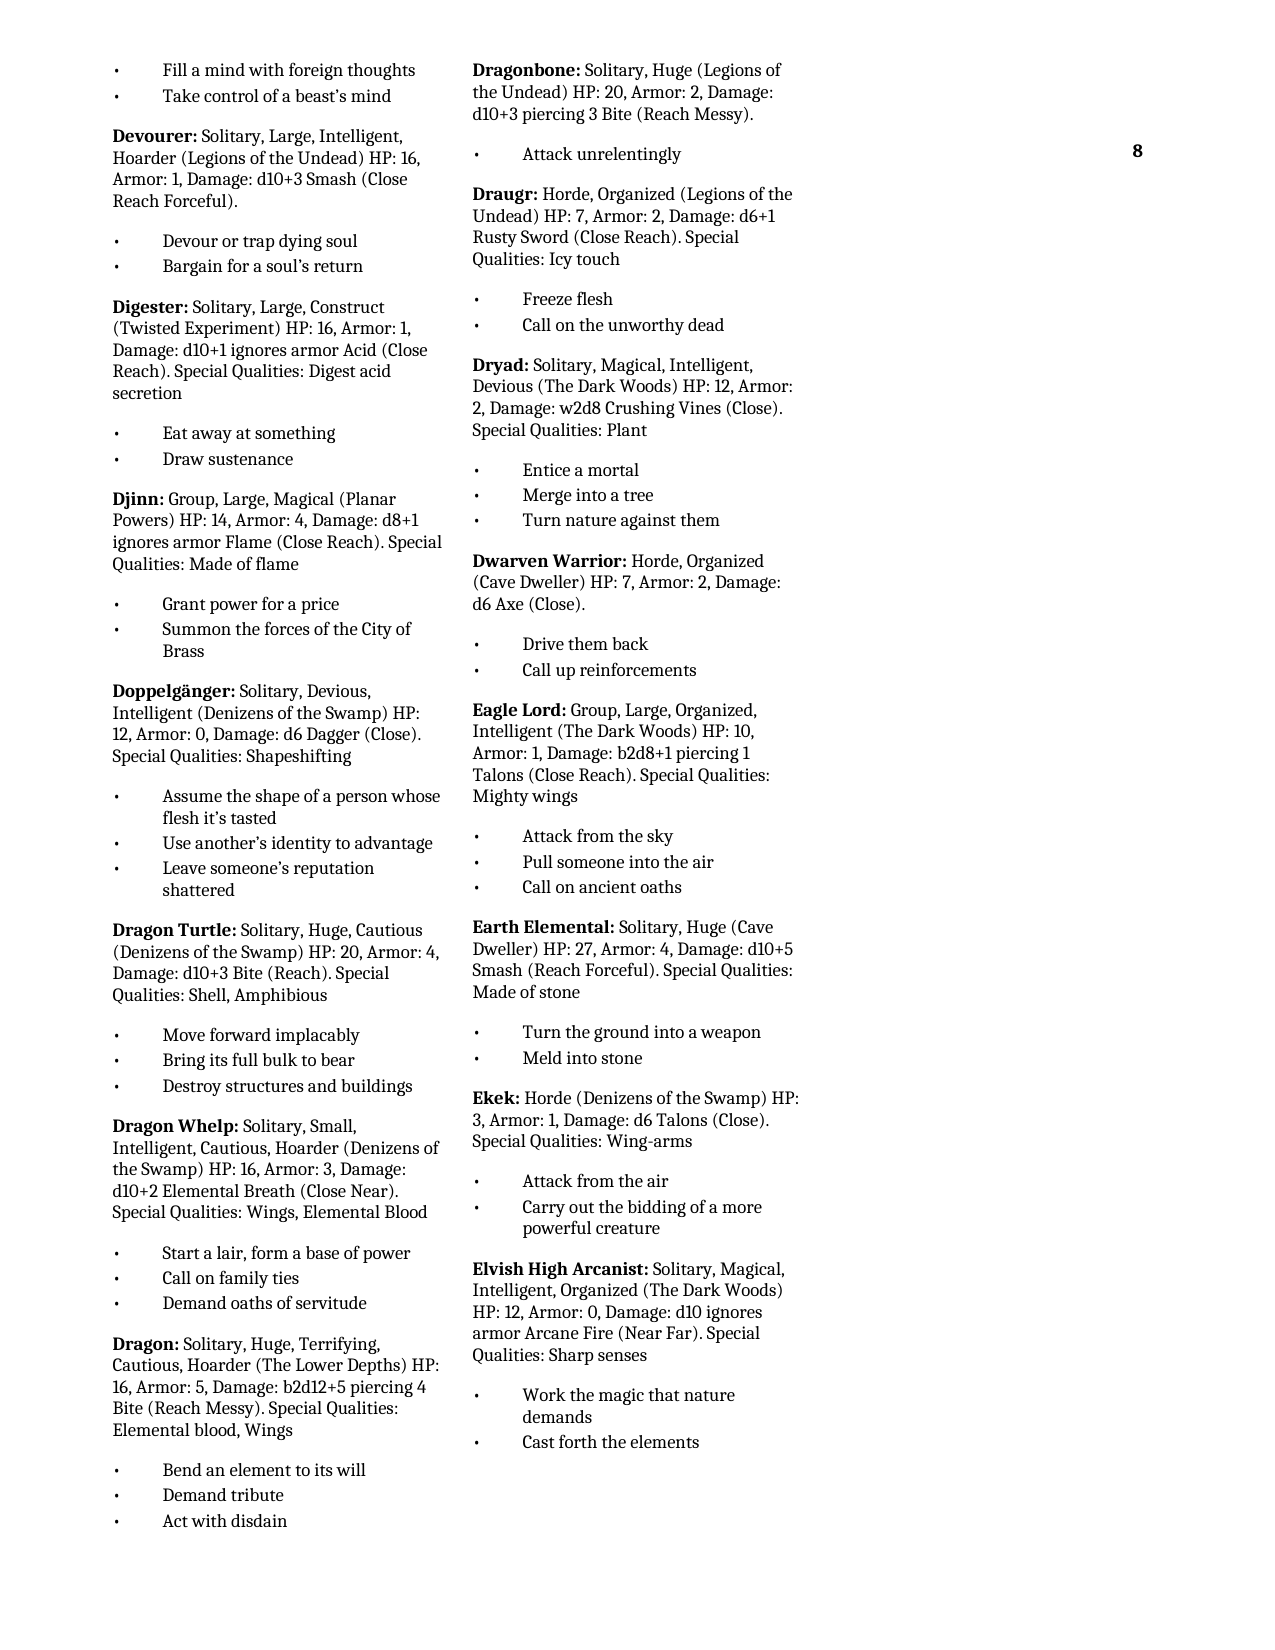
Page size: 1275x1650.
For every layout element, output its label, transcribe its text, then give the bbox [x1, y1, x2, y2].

list Fill a mind with foreign thoughts [112, 60, 442, 82]
list Drive them back [472, 634, 802, 655]
list Start a lair, form a base of power [112, 1242, 442, 1264]
text Earth Elemental: Solitary, Huge (Cave Dweller) HP: 27, Armor: 4, Damage: d10+5 Smash (Reach Forceful). Special Qualities: Made of stone [472, 917, 802, 1003]
list Carry out the bidding of a more powerful creature [472, 1196, 802, 1239]
list Pull someone into the air [472, 851, 802, 873]
list Call on the unworthy dead [472, 314, 802, 336]
text Devourer: Solitary, Large, Intelligent, Hoarder (Legions of the Undead) HP: 16, Armor: 1, Damage: d10+3 Smash (Close Reach Forceful). [112, 126, 442, 212]
list Devour or trap dying soul [112, 231, 442, 252]
text 8 [832, 141, 1162, 162]
list Demand oaths of servitude [112, 1293, 442, 1314]
list Grant power for a price [112, 593, 442, 615]
text Eagle Lord: Group, Large, Organized, Intelligent (The Dark Woods) HP: 10, Armor: 1, Damage: b2d8+1 piercing 1 Talons (Close Reach). Special Qualities: Mighty wings [472, 699, 802, 807]
list Move forward implacably [112, 1025, 442, 1046]
text Elvish High Arcanist: Solitary, Magical, Intelligent, Organized (The Dark Woods) HP: 12, Armor: 0, Damage: d10 ignores armor Arcane Fire (Near Far). Special Qualities: Sharp senses [472, 1258, 802, 1366]
list Use another’s identity to advantage [112, 832, 442, 854]
list Bend an element to its will [112, 1460, 442, 1481]
list Freeze flesh [472, 289, 802, 310]
list Attack from the air [472, 1171, 802, 1192]
list Call up reinforcements [472, 659, 802, 681]
list Eat away at something [112, 423, 442, 444]
list Call on ancient oaths [472, 877, 802, 898]
list Assume the shape of a person whose flesh it’s tasted [112, 786, 442, 829]
text Digester: Solitary, Large, Construct (Twisted Experiment) HP: 16, Armor: 1, Damage: d10+1 ignores armor Acid (Close Reach). Special Qualities: Digest acid secretion [112, 296, 442, 404]
list Meld into stone [472, 1047, 802, 1069]
text Dryad: Solitary, Magical, Intelligent, Devious (The Dark Woods) HP: 12, Armor: 2, Damage: w2d8 Crushing Vines (Close). Special Qualities: Plant [472, 354, 802, 441]
list Turn the ground into a weapon [472, 1022, 802, 1043]
list Work the magic that nature demands [472, 1385, 802, 1428]
list Call on family ties [112, 1267, 442, 1289]
list Leave someone’s reputation shattered [112, 858, 442, 901]
text Dragon Whelp: Solitary, Small, Intelligent, Cautious, Hoarder (Denizens of the Swamp) HP: 16, Armor: 3, Damage: d10+2 Elemental Breath (Close Near). Special Qualities: Wings, Elemental Blood [112, 1116, 442, 1223]
list Turn nature against them [472, 510, 802, 532]
list Act with disdain [112, 1510, 442, 1532]
list Draw sustenance [112, 448, 442, 470]
list Entice a mortal [472, 459, 802, 481]
text Dwarven Warrior: Horde, Organized (Cave Dweller) HP: 7, Armor: 2, Damage: d6 Axe (Close). [472, 550, 802, 615]
text Ekek: Horde (Denizens of the Swamp) HP: 3, Armor: 1, Damage: d6 Talons (Close). Special Qualities: Wing-arms [472, 1087, 802, 1152]
list Bring its full bulk to bear [112, 1050, 442, 1072]
list Demand tribute [112, 1485, 442, 1507]
text Dragonbone: Solitary, Huge (Legions of the Undead) HP: 20, Armor: 2, Damage: d10+3 piercing 3 Bite (Reach Messy). [472, 60, 802, 125]
text Dragon Turtle: Solitary, Huge, Cautious (Denizens of the Swamp) HP: 20, Armor: 4, Damage: d10+3 Bite (Reach). Special Qualities: Shell, Amphibious [112, 920, 442, 1006]
text Dragon: Solitary, Huge, Terrifying, Cautious, Hoarder (The Lower Depths) HP: 16, Armor: 5, Damage: b2d12+5 piercing 4 Bite (Reach Messy). Special Qualities: Elemental blood, Wings [112, 1333, 442, 1441]
list Attack unrelentingly [472, 143, 802, 165]
text Draugr: Horde, Organized (Legions of the Undead) HP: 7, Armor: 2, Damage: d6+1 Rusty Sword (Close Reach). Special Qualities: Icy touch [472, 184, 802, 270]
list Cast forth the elements [472, 1432, 802, 1453]
list Take control of a beast’s mind [112, 85, 442, 107]
list Bargain for a soul’s return [112, 256, 442, 277]
list Merge into a tree [472, 485, 802, 506]
text Doppelgänger: Solitary, Devious, Intelligent (Denizens of the Swamp) HP: 12, Armor: 0, Damage: d6 Dagger (Close). Special Qualities: Shapeshifting [112, 681, 442, 767]
list Destroy structures and buildings [112, 1075, 442, 1097]
text Djinn: Group, Large, Magical (Planar Powers) HP: 14, Armor: 4, Damage: d8+1 ignores armor Flame (Close Reach). Special Qualities: Made of flame [112, 488, 442, 575]
list Attack from the sky [472, 826, 802, 847]
list Summon the forces of the City of Brass [112, 619, 442, 662]
